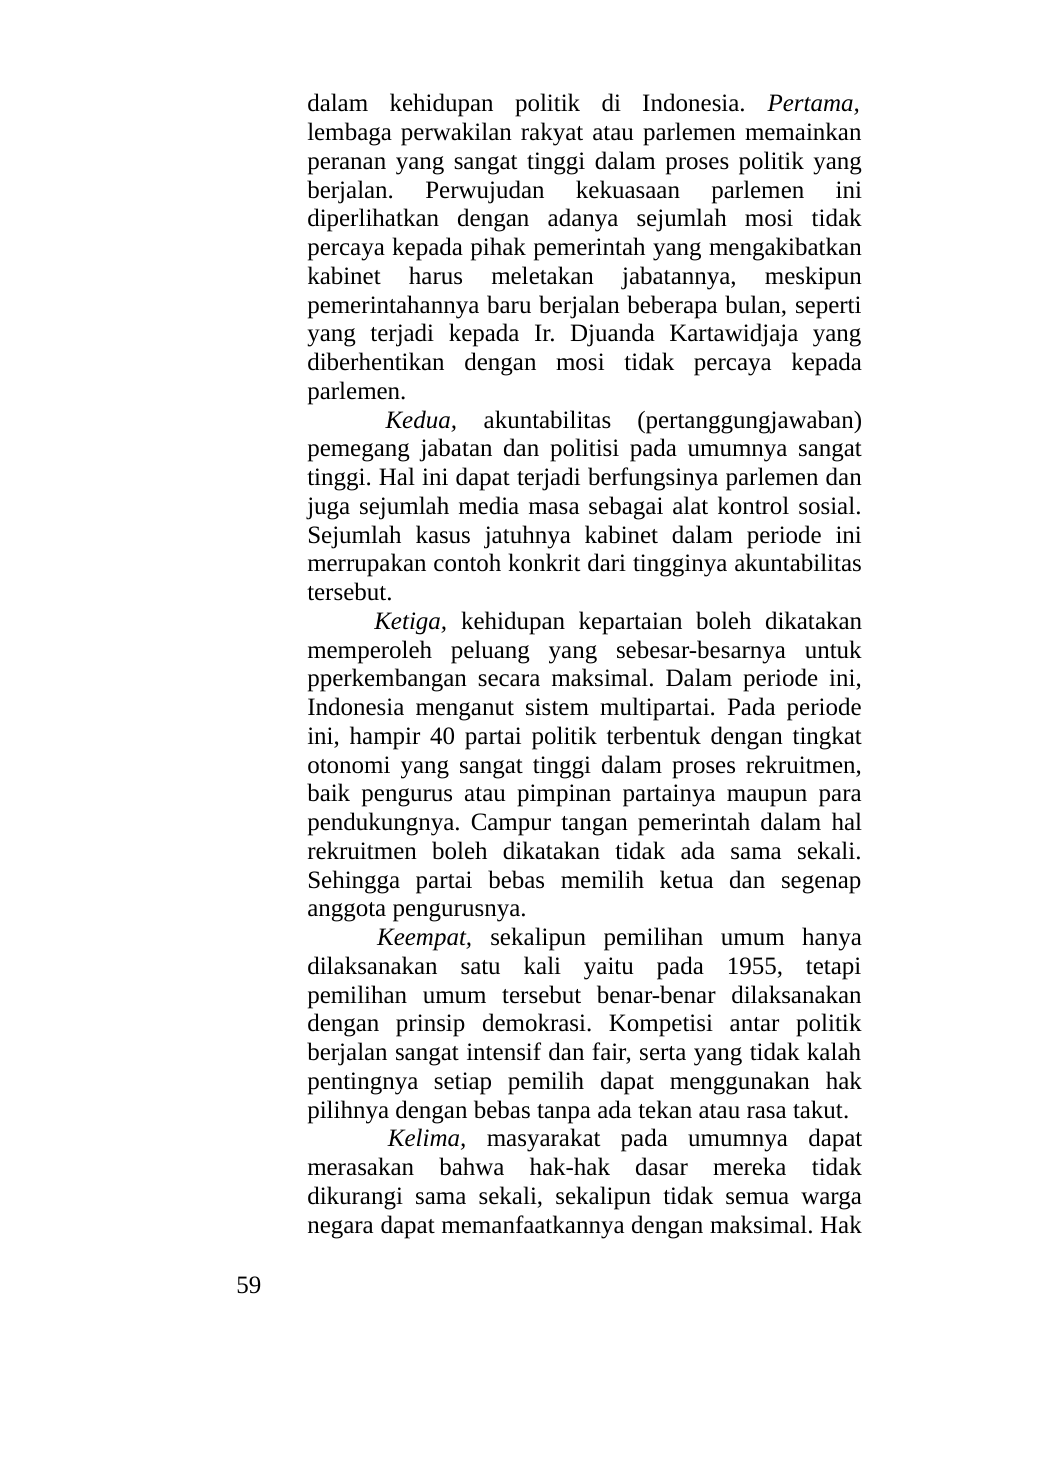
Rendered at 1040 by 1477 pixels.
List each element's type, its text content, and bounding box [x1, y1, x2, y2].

text dalam kehidupan politik di Indonesia. Pertama, lembaga perwakilan rakyat atau parlemen memainkan peranan yang sangat tinggi dalam proses politik yang berjalan. Perwujudan kekuasaan parlemen ini diperlihatkan dengan adanya sejumlah mosi tidak percaya kepada pihak pemerintah yang mengakibatkan kabinet harus meletakan jabatannya, meskipun pemerintahannya baru berjalan beberapa bulan, seperti yang terjadi kepada Ir. Djuanda Kartawidjaja yang diberhentikan dengan mosi tidak percaya kepada parlemen. [307, 88, 862, 405]
text Keempat, sekalipun pemilihan umum hanya dilaksanakan satu kali yaitu pada 1955, tetapi pemilihan umum tersebut benar-benar dilaksanakan dengan prinsip demokrasi. Kompetisi antar politik berjalan sangat intensif dan fair, serta yang tidak kalah pentingnya setiap pemilih dapat menggunakan hak pilihnya dengan bebas tanpa ada tekan atau rasa takut. [307, 922, 862, 1123]
text Kedua, akuntabilitas (pertanggungjawaban) pemegang jabatan dan politisi pada umumnya sangat tinggi. Hal ini dapat terjadi berfungsinya parlemen dan juga sejumlah media masa sebagai alat kontrol sosial. Sejumlah kasus jatuhnya kabinet dalam periode ini merrupakan contoh konkrit dari tingginya akuntabilitas tersebut. [307, 405, 862, 606]
text Kelima, masyarakat pada umumnya dapat merasakan bahwa hak-hak dasar mereka tidak dikurangi sama sekali, sekalipun tidak semua warga negara dapat memanfaatkannya dengan maksimal. Hak [307, 1123, 862, 1238]
text Ketiga, kehidupan kepartaian boleh dikatakan memperoleh peluang yang sebesar-besarnya untuk pperkembangan secara maksimal. Dalam periode ini, Indonesia menganut sistem multipartai. Pada periode ini, hampir 40 partai politik terbentuk dengan tingkat otonomi yang sangat tinggi dalam proses rekruitmen, baik pengurus atau pimpinan partainya maupun para pendukungnya. Campur tangan pemerintah dalam hal rekruitmen boleh dikatakan tidak ada sama sekali. Sehingga partai bebas memilih ketua dan segenap anggota pengurusnya. [307, 606, 862, 922]
